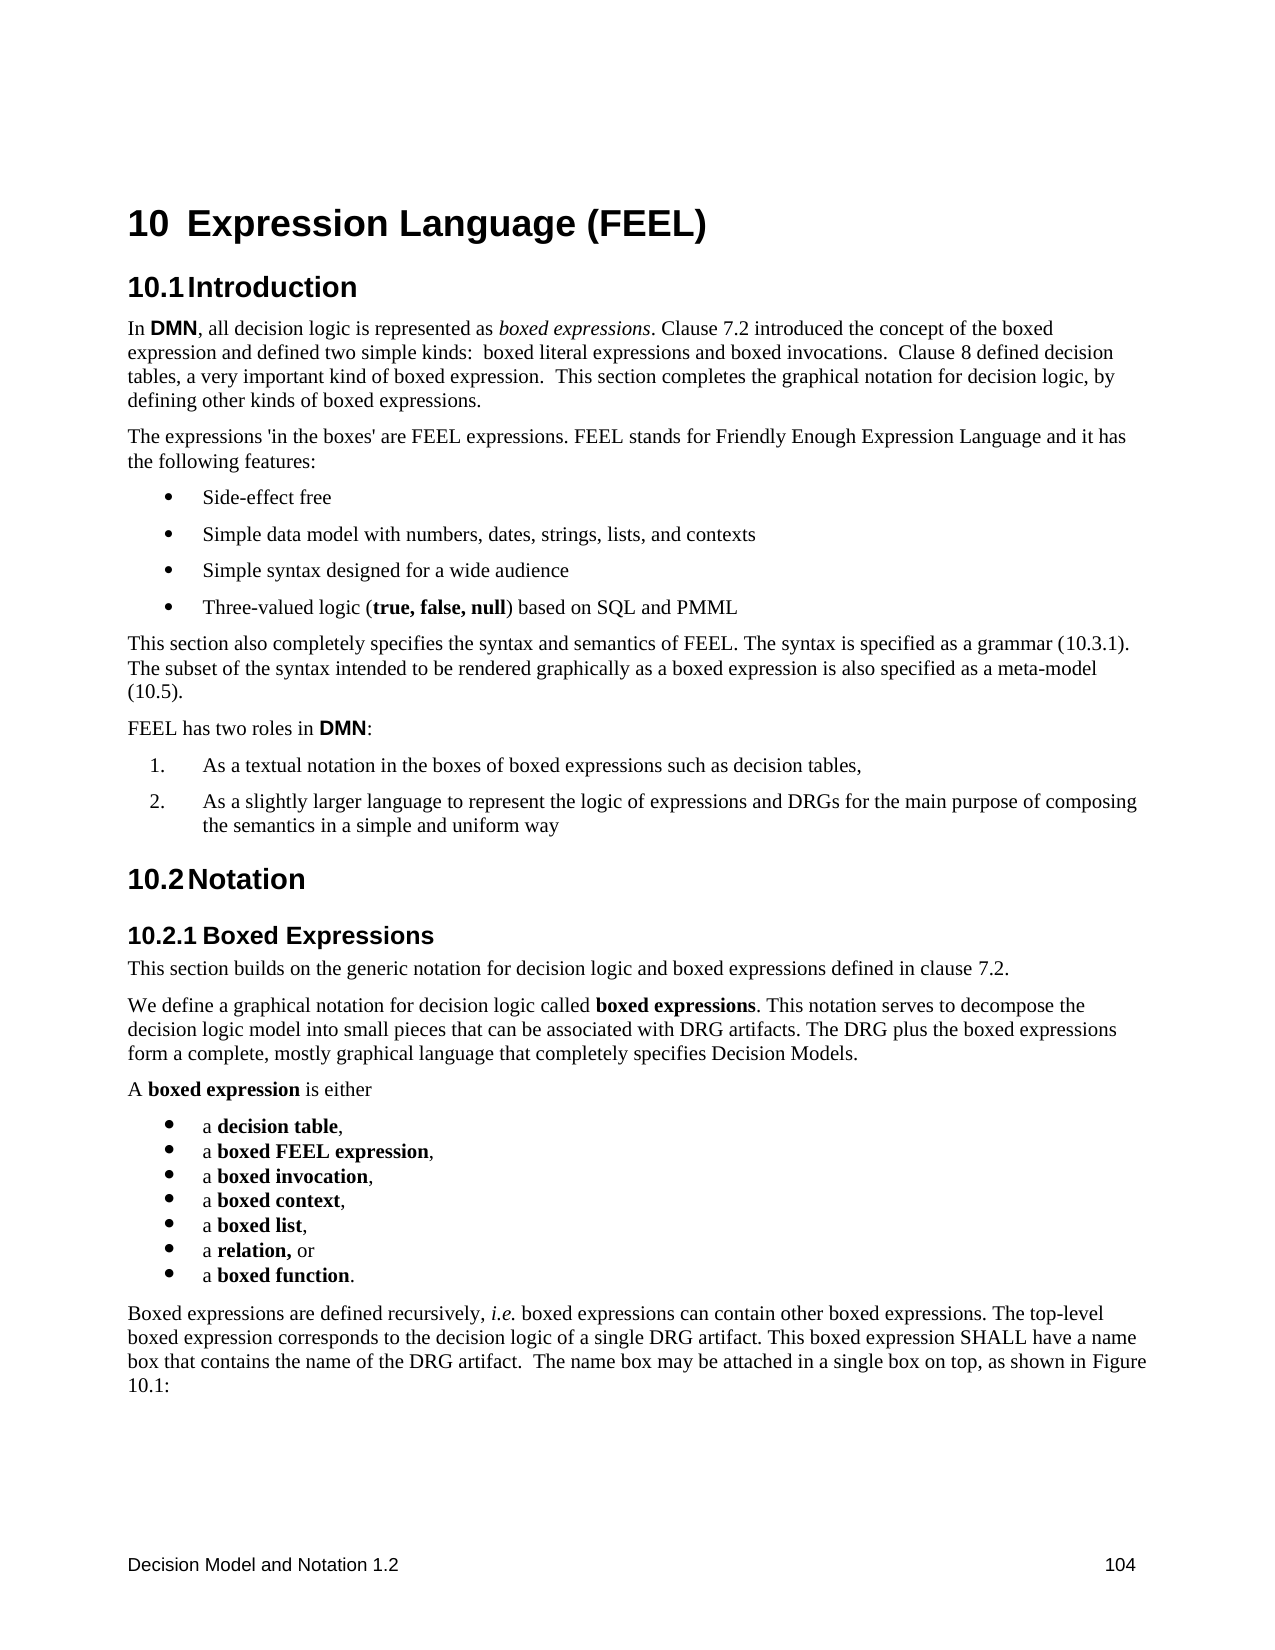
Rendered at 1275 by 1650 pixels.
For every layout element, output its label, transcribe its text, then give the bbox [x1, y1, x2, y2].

text This section also completely specifies the syntax and semantics of FEEL. The syntax is specified as a grammar (10.3.1). The subset of the syntax intended to be rendered graphically as a boxed expression is also specified as a meta-model (10.5). [127, 631, 1147, 703]
subtitle Expression Language (FEEL) [127, 201, 1147, 244]
list a boxed invocation, [165, 1163, 1147, 1188]
list a boxed list, [165, 1213, 1147, 1238]
list a boxed context, [165, 1188, 1147, 1213]
text FEEL has two roles in DMN: [127, 716, 1147, 740]
subtitle Introduction [127, 269, 1147, 303]
text In DMN, all decision logic is represented as boxed expressions. Clause 7.2 introduced the concept of the boxed expression and defined two simple kinds: boxed literal expressions and boxed invocations. Clause 8 defined decision tables, a very important kind of boxed expression. This section completes the graphical notation for decision logic, by defining other kinds of boxed expressions. [127, 316, 1147, 412]
subtitle Boxed Expressions [127, 921, 1147, 950]
list Side-effect free [165, 485, 1147, 509]
text This section builds on the generic notation for decision logic and boxed expressions defined in clause 7.2. [127, 956, 1147, 980]
list a relation, or [165, 1238, 1147, 1263]
list Simple data model with numbers, dates, strings, lists, and contexts [165, 522, 1147, 546]
text A boxed expression is either [127, 1077, 1147, 1101]
text We define a graphical notation for decision logic called boxed expressions. This notation serves to decompose the decision logic model into small pieces that can be associated with DRG artifacts. The DRG plus the boxed expressions form a complete, mostly graphical language that completely specifies Decision Models. [127, 992, 1147, 1065]
list Simple syntax designed for a wide audience [165, 558, 1147, 582]
list Three-valued logic (true, false, null) based on SQL and PMML [165, 595, 1147, 619]
text The expressions 'in the boxes' are FEEL expressions. FEEL stands for Friendly Enough Expression Language and it has the following features: [127, 424, 1147, 473]
list a boxed function. [165, 1263, 1147, 1288]
text Boxed expressions are defined recursively, i.e. boxed expressions can contain other boxed expressions. The top-level boxed expression corresponds to the decision logic of a single DRG artifact. This boxed expression SHALL have a name box that contains the name of the DRG artifact. The name box may be attached in a single box on top, as shown in Figure 10.1: [127, 1301, 1147, 1397]
subtitle Notation [127, 862, 1147, 896]
list As a textual notation in the boxes of boxed expressions such as decision tables, [165, 753, 1147, 777]
list a boxed FEEL expression, [165, 1139, 1147, 1163]
list a decision table, [165, 1114, 1147, 1139]
list As a slightly larger language to represent the logic of expressions and DRGs for the main purpose of composing the semantics in a simple and uniform way [165, 789, 1147, 837]
